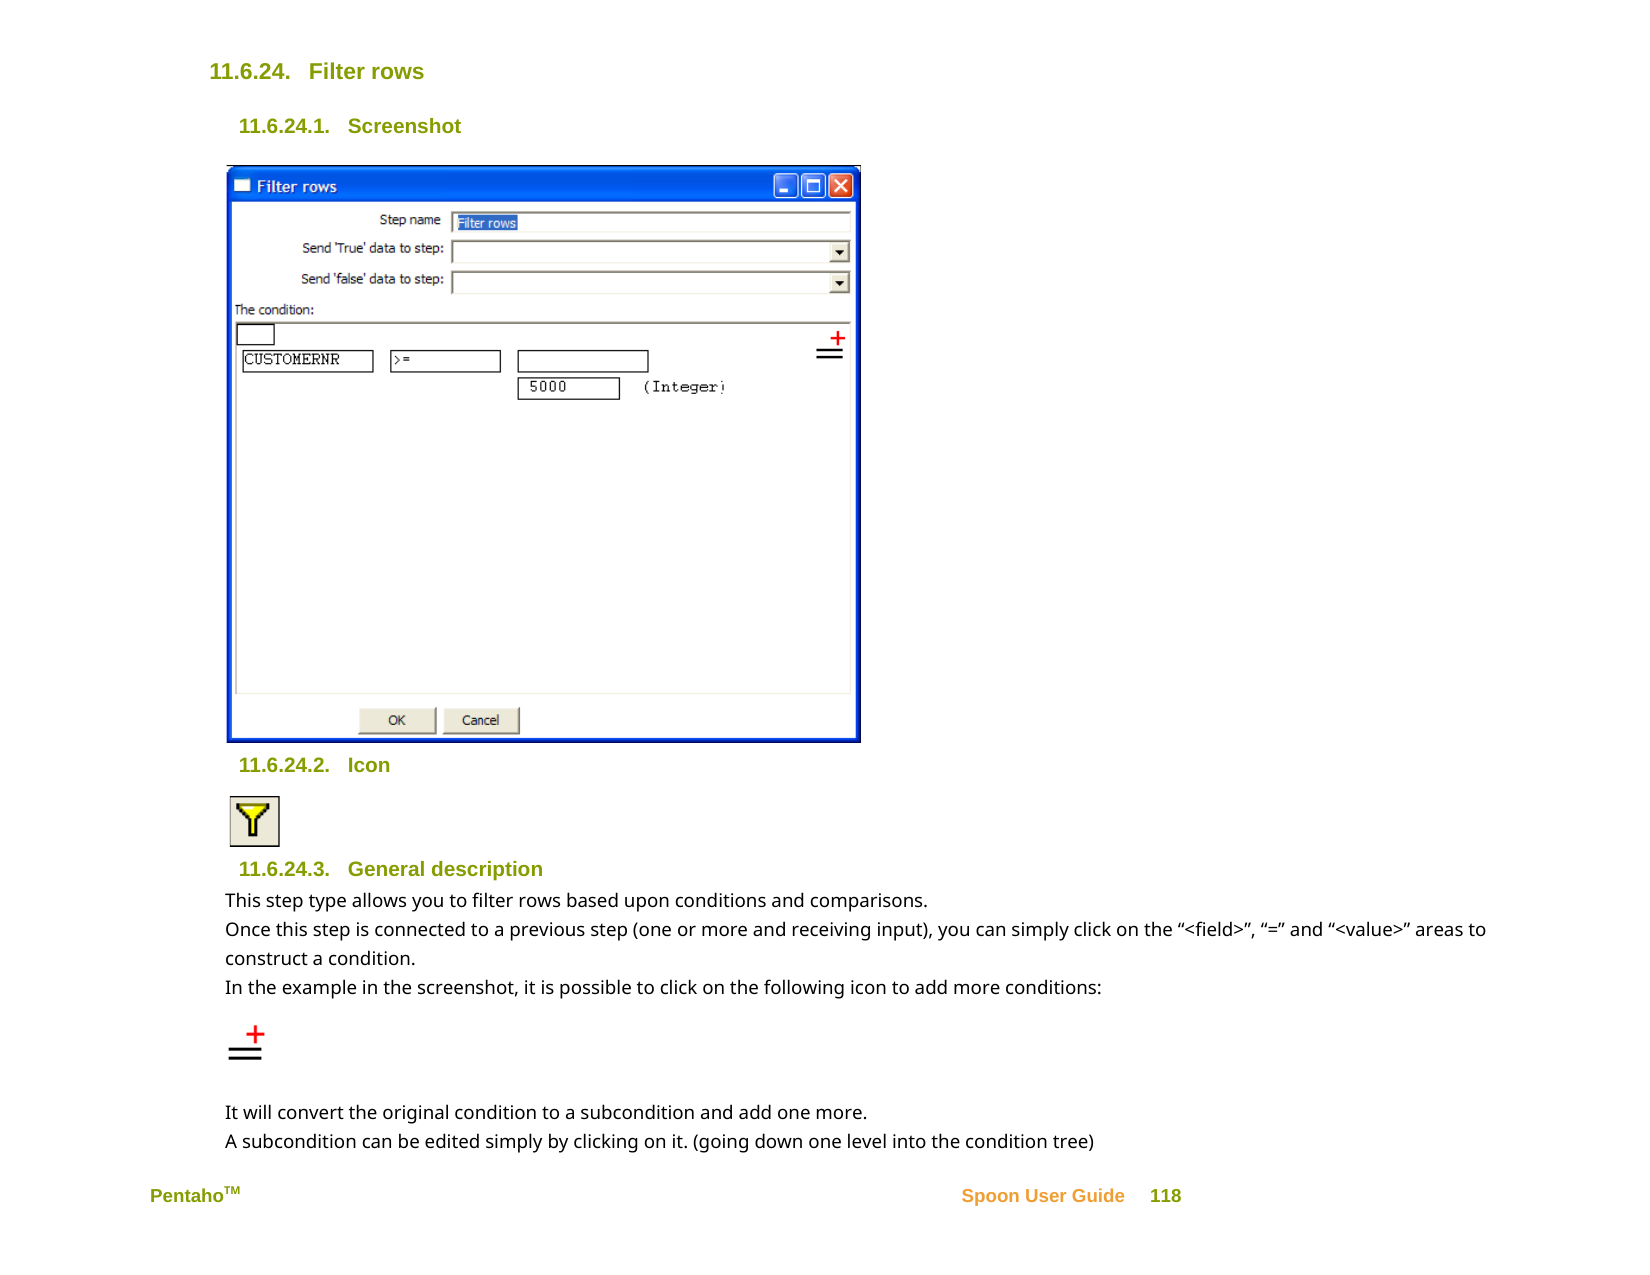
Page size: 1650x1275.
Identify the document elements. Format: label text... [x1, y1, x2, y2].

picture [226, 1021, 269, 1066]
subtitle General description [239, 798, 1500, 883]
text It will convert the original condition to a subcondition and add one more. [225, 1096, 1500, 1126]
picture [229, 796, 280, 847]
text This step type allows you to filter rows based upon conditions and comparisons. [225, 884, 1500, 913]
text In the example in the screenshot, it is possible to click on the following icon to add more conditions: [225, 971, 1500, 1001]
text Once this step is connected to a previous step (one or more and receiving input), you can simply click on the “<field>”, “=” and “<value>” areas to construct a condition. [225, 913, 1500, 971]
subtitle Screenshot [239, 106, 1500, 141]
subtitle Filter rows [209, 52, 1500, 87]
subtitle Icon [239, 159, 1500, 779]
text A subcondition can be edited simply by clicking on it. (going down one level into the condition tree) [225, 1126, 1500, 1155]
